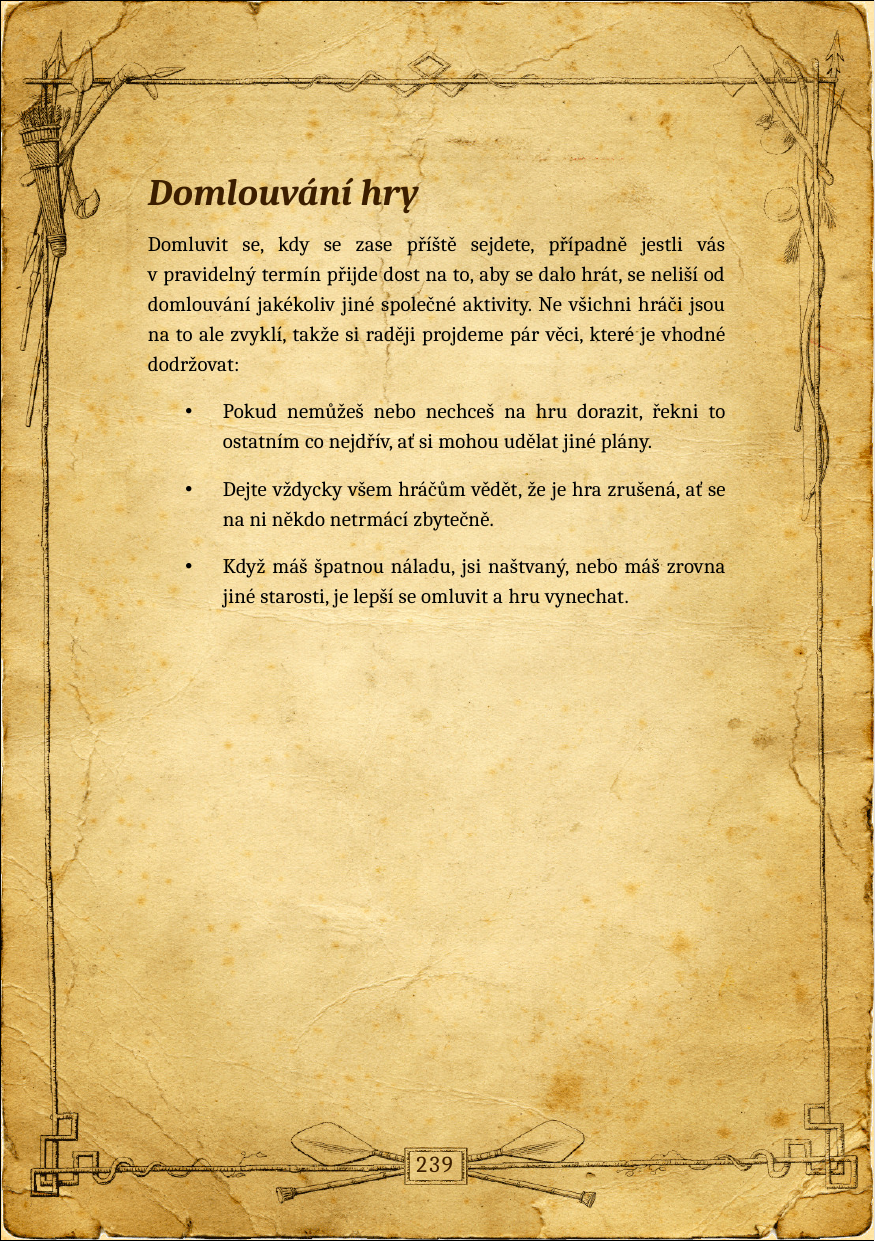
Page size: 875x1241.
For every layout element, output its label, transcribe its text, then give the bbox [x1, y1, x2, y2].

list Pokud nemůžeš nebo nechceš na hru dorazit, řekni to ostatním co nejdřív, ať si mohou udělat jiné plány. [185, 400, 726, 454]
list Když máš špatnou náladu, jsi naštvaný, nebo máš zrovna jiné starosti, je lepší se omluvit a⁠ hru vynechat. [185, 555, 726, 609]
subtitle Domlouvání hry [148, 172, 726, 215]
text Domluvit se, kdy se zase příště sejdete, případně jestli vás v⁠ pravidelný termín přijde dost na to, aby se dalo hrát, se neliší od domlouvání jakékoliv jiné společné aktivity. Ne všichni hráči jsou na to ale zvyklí, takže si raději projdeme pár věci, které je vhodné dodržovat: [148, 233, 726, 376]
picture [1, 1, 874, 1240]
list Dejte vždycky všem hráčům vědět, že je hra zrušená, ať se na ni někdo netrmácí zbytečně. [185, 477, 726, 531]
